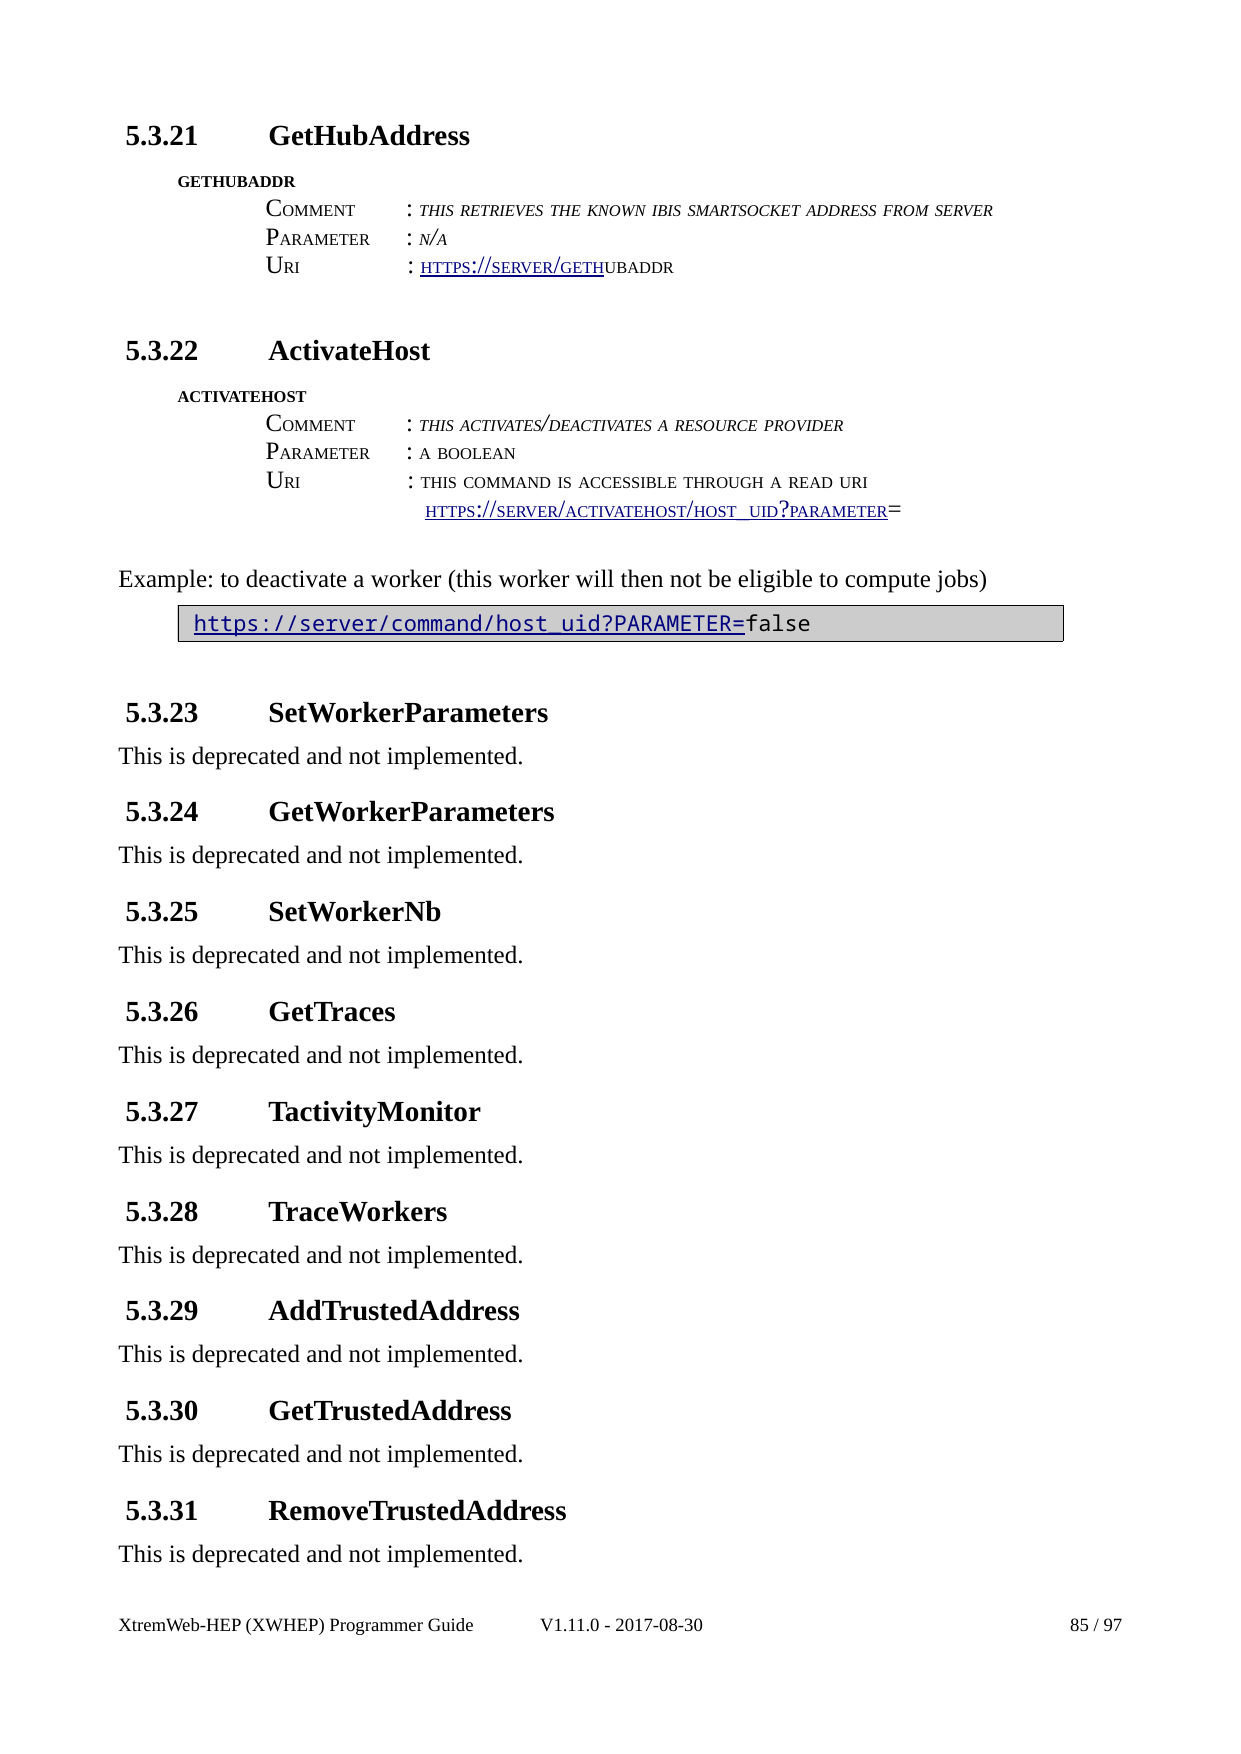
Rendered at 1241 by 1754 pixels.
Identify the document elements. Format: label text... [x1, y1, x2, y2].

subtitle RemoveTrustedAddress [118, 1493, 1122, 1527]
text This is deprecated and not implemented. [118, 1339, 1122, 1368]
text Comment : this retrieves the known ibis smartsocket address from server [265, 193, 1122, 222]
text https://server/command/host_uid?PARAMETER=false [179, 606, 1063, 641]
text Uri : https://server/gethubaddr [265, 250, 1122, 279]
subtitle AddTrustedAddress [118, 1293, 1122, 1327]
subtitle GetHubAddress [118, 118, 1122, 152]
text gethubaddr [177, 164, 1122, 193]
subtitle GetTrustedAddress [118, 1393, 1122, 1427]
subtitle SetWorkerNb [118, 894, 1122, 928]
text Example: to deactivate a worker (this worker will then not be eligible to compute jobs) [118, 564, 1122, 593]
text Parameter : a boolean [265, 436, 1122, 465]
text This is deprecated and not implemented. [118, 1040, 1122, 1069]
text This is deprecated and not implemented. [118, 940, 1122, 969]
subtitle TraceWorkers [118, 1194, 1122, 1227]
text This is deprecated and not implemented. [118, 1439, 1122, 1468]
text Comment : this activates/deactivates a resource provider [265, 408, 1122, 436]
text This is deprecated and not implemented. [118, 841, 1122, 869]
subtitle SetWorkerParameters [118, 695, 1122, 728]
subtitle GetWorkerParameters [118, 794, 1122, 828]
text Uri : this command is accessible through a read uri [266, 465, 1122, 494]
subtitle ActivateHost [118, 333, 1122, 366]
text This is deprecated and not implemented. [118, 741, 1122, 769]
text This is deprecated and not implemented. [118, 1539, 1122, 1568]
subtitle TactivityMonitor [118, 1094, 1122, 1127]
text This is deprecated and not implemented. [118, 1240, 1122, 1268]
subtitle GetTraces [118, 994, 1122, 1028]
text activatehost [177, 379, 1122, 408]
text https://server/activatehost/host_uid?parameter= [413, 494, 1122, 523]
text This is deprecated and not implemented. [118, 1140, 1122, 1169]
text Parameter : n/a [265, 222, 1122, 250]
